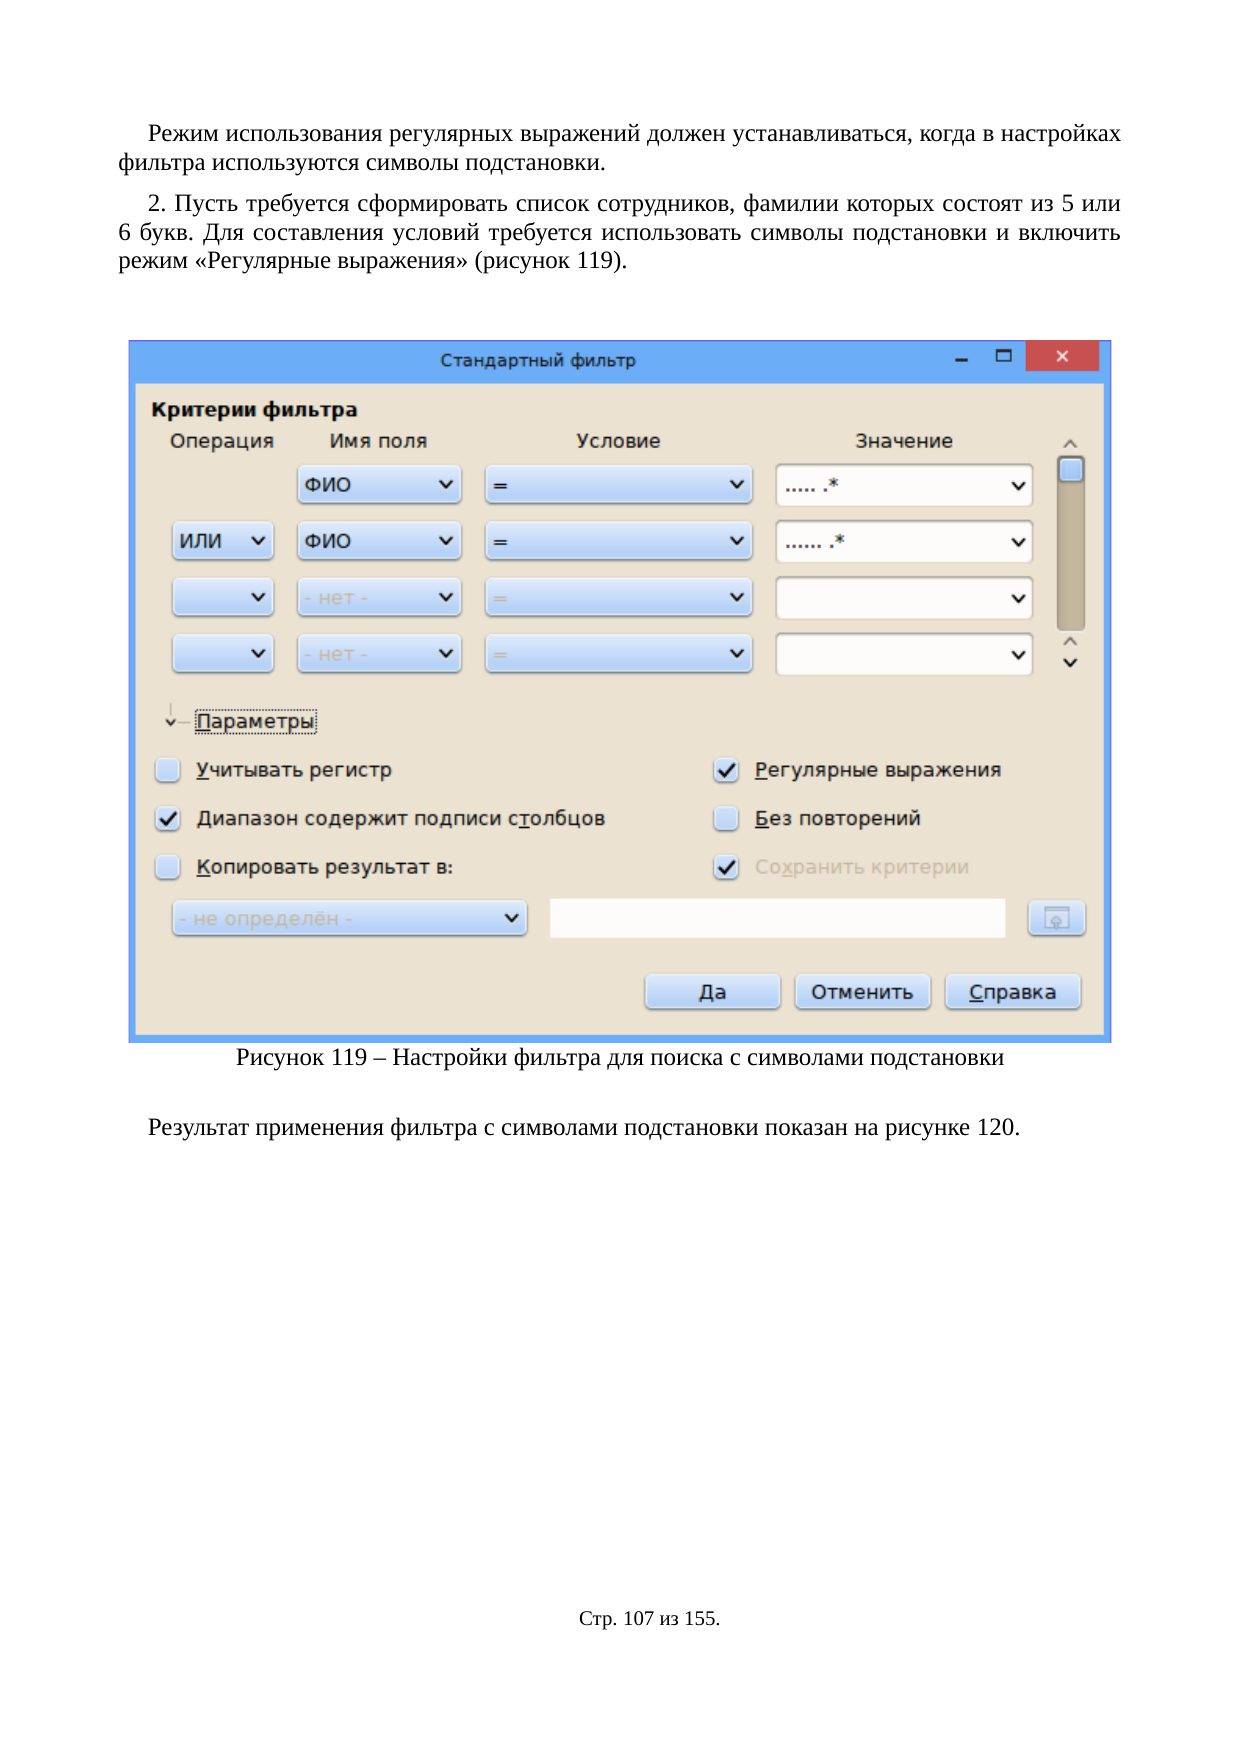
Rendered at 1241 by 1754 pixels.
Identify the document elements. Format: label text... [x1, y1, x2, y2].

text Рисунок 119 – Настройки фильтра для поиска с символами подстановки [129, 1043, 1112, 1071]
picture [128, 340, 1112, 1043]
text Результат применения фильтра с символами подстановки показан на рисунке 120. [118, 1112, 1122, 1141]
text Режим использования регулярных выражений должен устанавливаться, когда в настройках фильтра используются символы подстановки. [118, 118, 1122, 176]
text 2. Пусть требуется сформировать список сотрудников, фамилии которых состоят из 5 или 6 букв. Для составления условий требуется использовать символы подстановки и включить режим «Регулярные выражения» (рисунок 119). [118, 188, 1122, 274]
